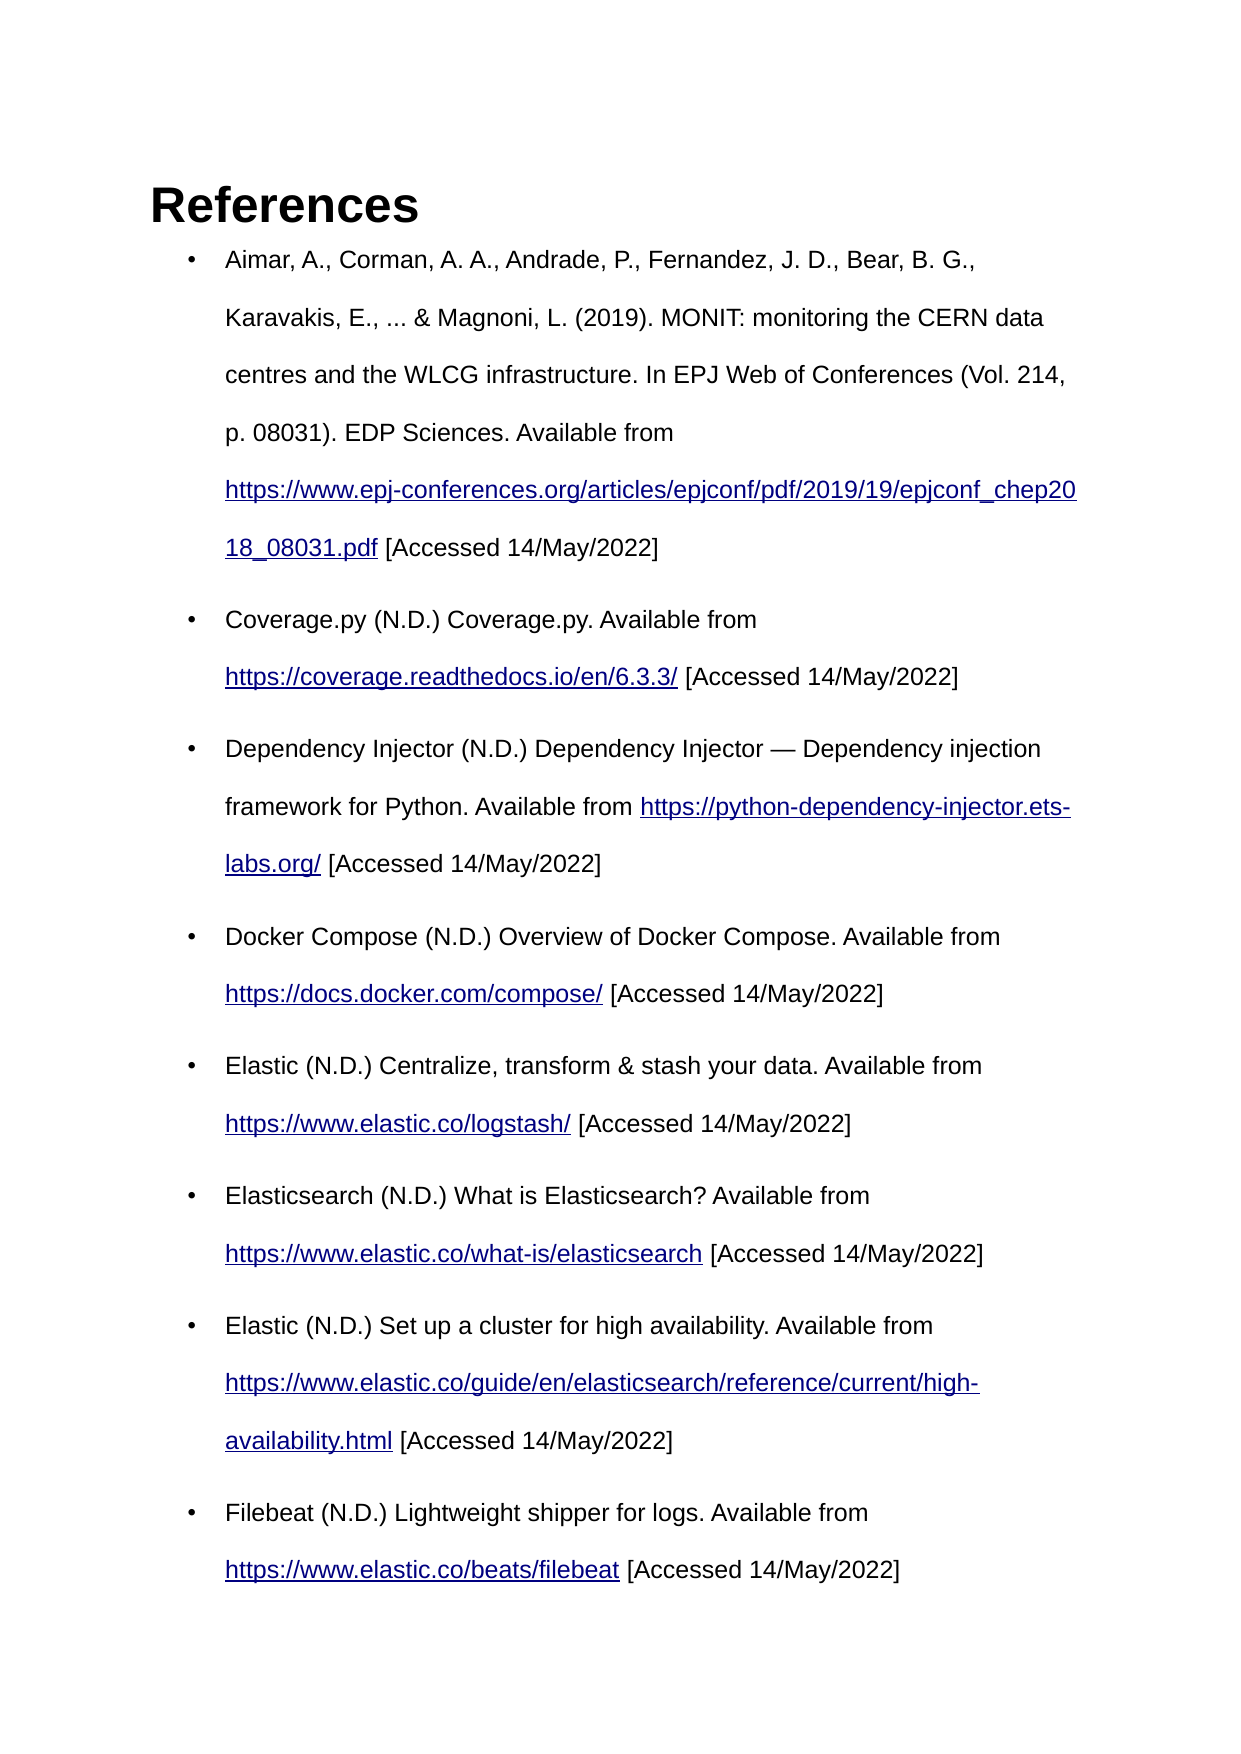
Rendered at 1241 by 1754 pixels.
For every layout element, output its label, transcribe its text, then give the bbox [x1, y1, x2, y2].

list Coverage.py (N.D.) Coverage.py. Available from https://coverage.readthedocs.io/en/6.3.3/ [Accessed 14/May/2022] [187, 605, 1091, 691]
subtitle References [150, 175, 1091, 232]
list Elasticsearch (N.D.) What is Elasticsearch? Available from https://www.elastic.co/what-is/elasticsearch [Accessed 14/May/2022] [187, 1181, 1091, 1267]
list Docker Compose (N.D.) Overview of Docker Compose. Available from https://docs.docker.com/compose/ [Accessed 14/May/2022] [187, 922, 1091, 1008]
list Elastic (N.D.) Centralize, transform & stash your data. Available from https://www.elastic.co/logstash/ [Accessed 14/May/2022] [187, 1051, 1091, 1138]
list Filebeat (N.D.) Lightweight shipper for logs. Available from https://www.elastic.co/beats/filebeat [Accessed 14/May/2022] [187, 1498, 1091, 1584]
list Dependency Injector (N.D.) Dependency Injector — Dependency injection framework for Python. Available from https://python-dependency-injector.ets-labs.org/ [Accessed 14/May/2022] [187, 734, 1091, 878]
list Elastic (N.D.) Set up a cluster for high availability. Available from https://www.elastic.co/guide/en/elasticsearch/reference/current/high-availability.html [Accessed 14/May/2022] [187, 1311, 1091, 1454]
list Aimar, A., Corman, A. A., Andrade, P., Fernandez, J. D., Bear, B. G., Karavakis, E., ... & Magnoni, L. (2019). MONIT: monitoring the CERN data centres and the WLCG infrastructure. In EPJ Web of Conferences (Vol. 214, p. 08031). EDP Sciences. Available from https://www.epj-conferences.org/articles/epjconf/pdf/2019/19/epjconf_chep2018_08031.pdf [Accessed 14/May/2022] [187, 245, 1091, 561]
